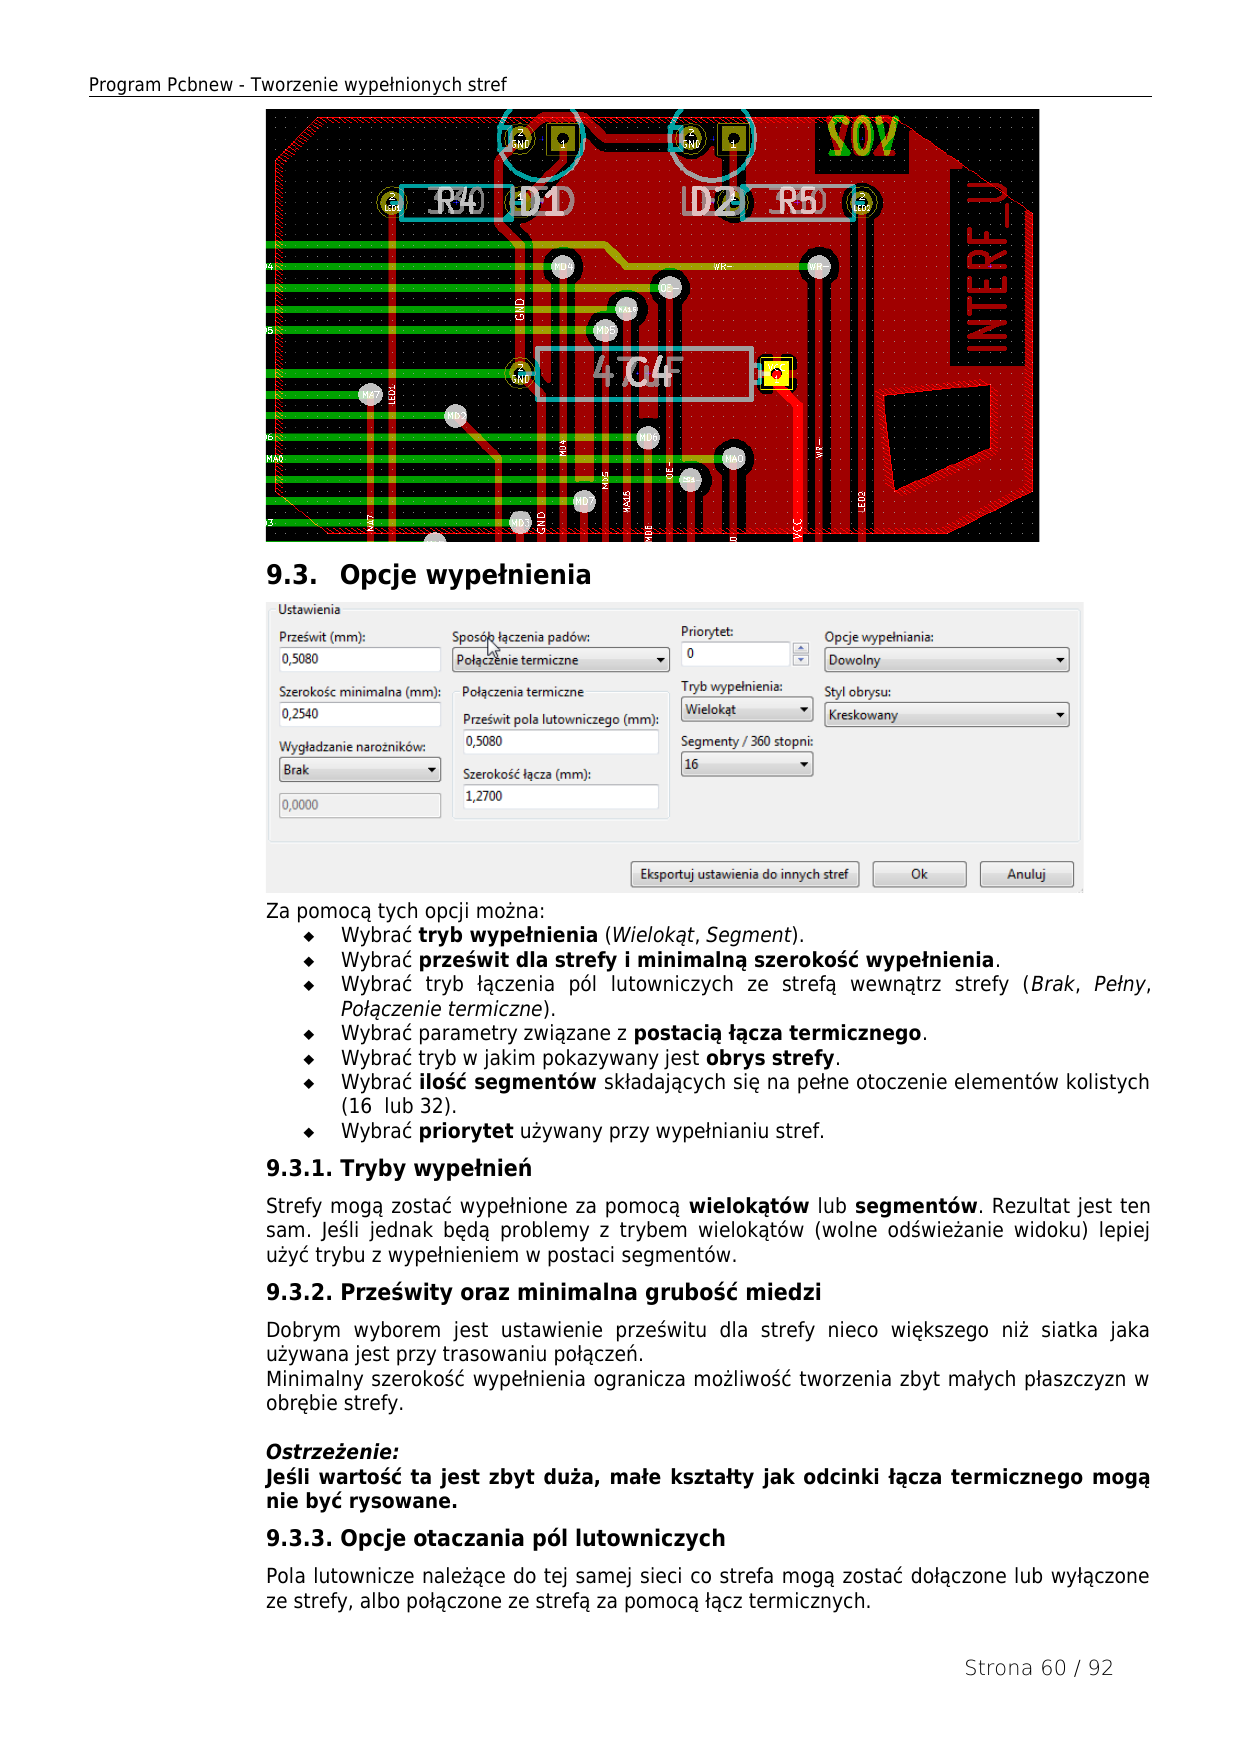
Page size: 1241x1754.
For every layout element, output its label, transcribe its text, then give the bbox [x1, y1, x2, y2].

text Strefy mogą zostać wypełnione za pomocą wielokątów lub segmentów. Rezultat jest ten sam. Jeśli jednak będą problemy z trybem wielokątów (wolne odświeżanie widoku) lepiej użyć trybu z wypełnieniem w postaci segmentów. [266, 1194, 1152, 1267]
text Minimalny szerokość wypełnienia ogranicza możliwość tworzenia zbyt małych płaszczyzn w obrębie strefy. [266, 1367, 1152, 1416]
text Jeśli wartość ta jest zbyt duża, małe kształty jak odcinki łącza termicznego mogą nie być rysowane. [266, 1465, 1152, 1514]
list Wybrać parametry związane z postacią łącza termicznego. [303, 1021, 1152, 1045]
list Wybrać tryb łączenia pól lutowniczych ze strefą wewnątrz strefy (Brak, Pełny, Połączenie termiczne). [303, 972, 1152, 1021]
list Wybrać tryb wypełnienia (Wielokąt, Segment). [303, 923, 1152, 947]
list Wybrać tryb w jakim pokazywany jest obrys strefy. [303, 1045, 1152, 1070]
subtitle Prześwity oraz minimalna grubość miedzi [266, 1279, 1152, 1306]
text Za pomocą tych opcji można: [266, 898, 1152, 923]
list Wybrać prześwit dla strefy i minimalną szerokość wypełnienia. [303, 947, 1152, 972]
subtitle Opcje wypełnienia [266, 559, 1152, 591]
picture [265, 109, 1040, 542]
text Dobrym wyborem jest ustawienie prześwitu dla strefy nieco większego niż siatka jaka używana jest przy trasowaniu połączeń. [266, 1318, 1152, 1367]
list Wybrać priorytet używany przy wypełnianiu stref. [303, 1119, 1152, 1143]
list Wybrać ilość segmentów składających się na pełne otoczenie elementów kolistych (16 lub 32). [303, 1070, 1152, 1119]
subtitle Opcje otaczania pól lutowniczych [266, 1525, 1152, 1552]
subtitle Tryby wypełnień [266, 1155, 1152, 1182]
text Ostrzeżenie: [266, 1440, 1152, 1465]
picture [265, 602, 1084, 893]
text Pola lutownicze należące do tej samej sieci co strefa mogą zostać dołączone lub wyłączone ze strefy, albo połączone ze strefą za pomocą łącz termicznych. [266, 1564, 1152, 1613]
